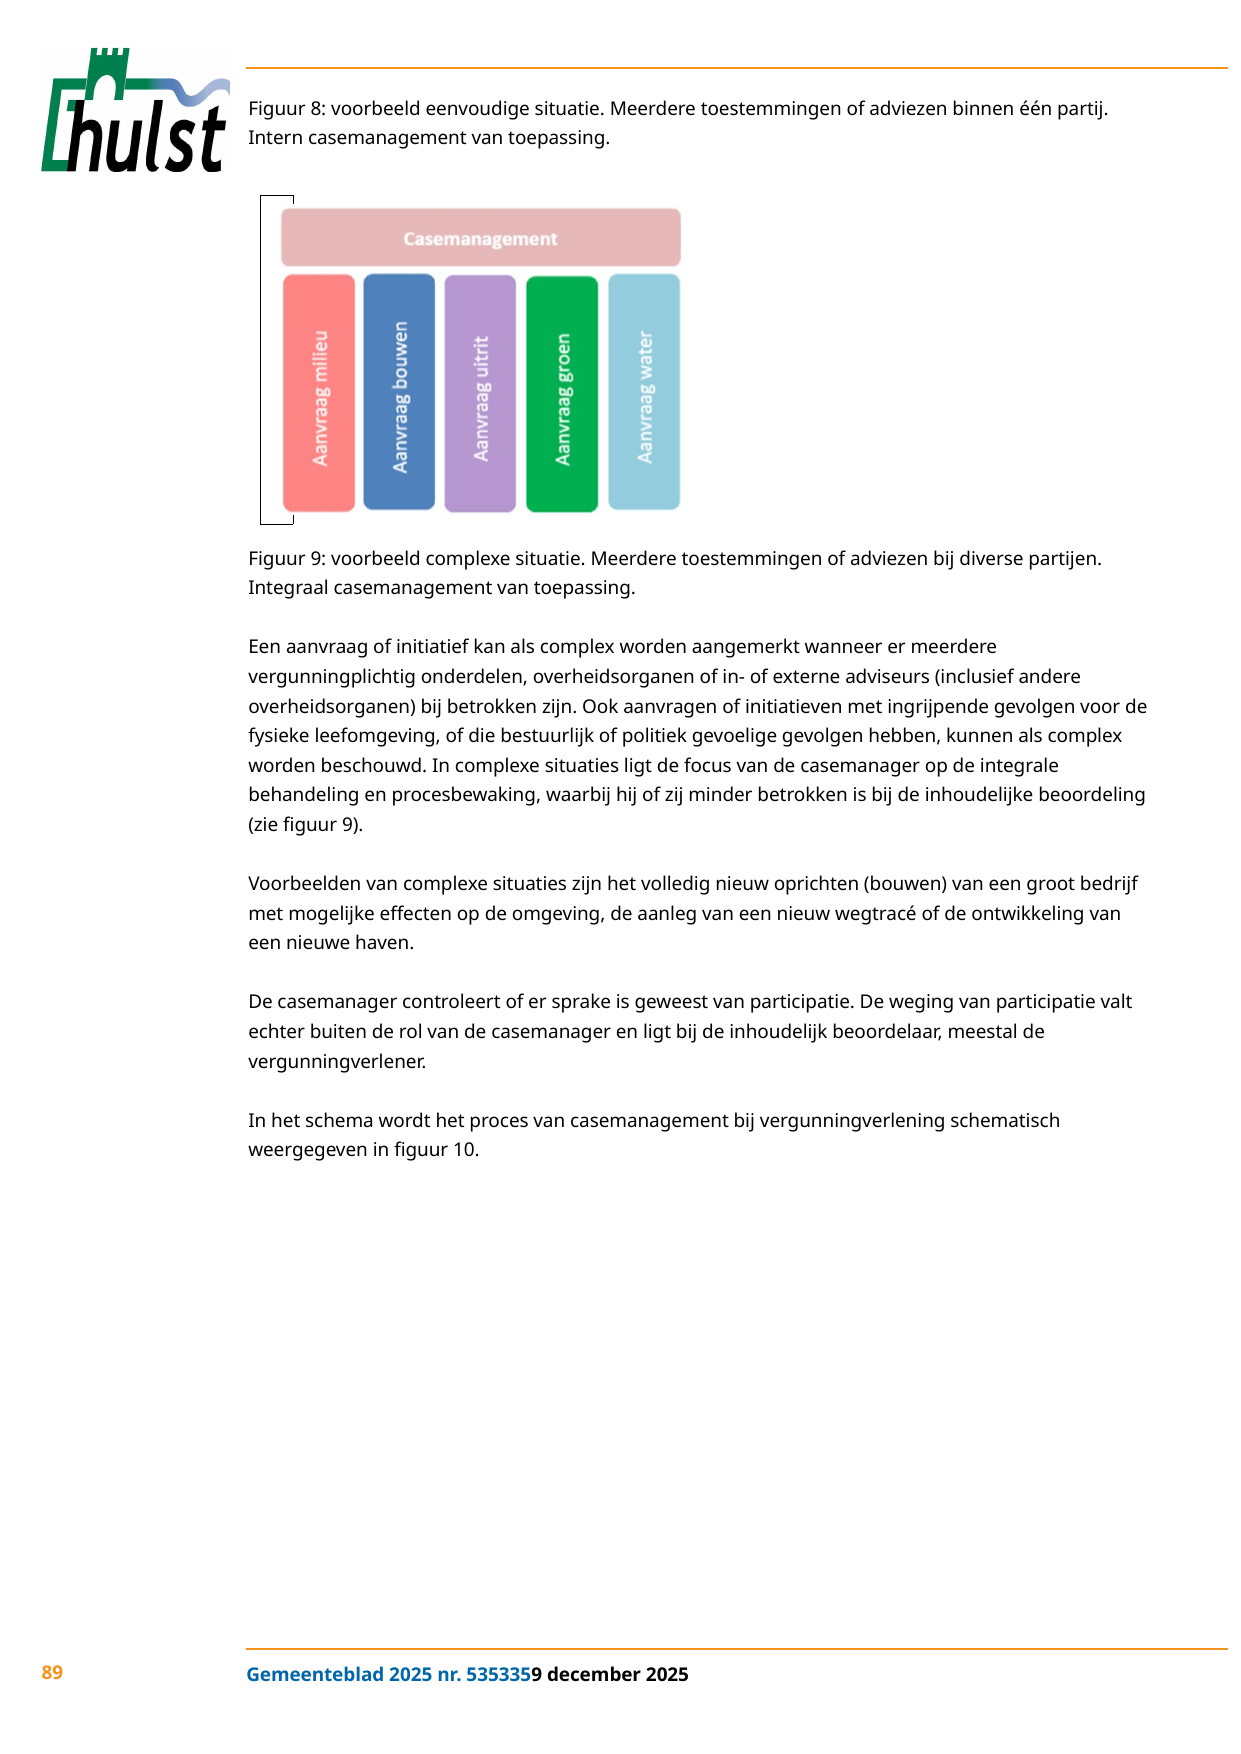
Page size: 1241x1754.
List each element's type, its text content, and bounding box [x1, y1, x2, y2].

picture [41, 47, 231, 172]
text In het schema wordt het proces van casemanagement bij vergunningverlening schematisch weergegeven in figuur 10. [248, 1107, 1152, 1162]
text Figuur 8: voorbeeld eenvoudige situatie. Meerdere toestemmingen of adviezen binnen één partij. Intern casemanagement van toepassing. [248, 95, 1152, 150]
text De casemanager controleert of er sprake is geweest van participatie. De weging van participatie valt echter buiten de rol van de casemanager en ligt bij de inhoudelijk beoordelaar, meestal de vergunningverlener. [248, 989, 1152, 1074]
picture [268, 204, 1173, 515]
text Voorbeelden van complexe situaties zijn het volledig nieuw oprichten (bouwen) van een groot bedrijf met mogelijke effecten op de omgeving, de aanleg van een nieuw wegtracé of de ontwikkeling van een nieuwe haven. [248, 870, 1152, 955]
text Een aanvraag of initiatief kan als complex worden aangemerkt wanneer er meerdere vergunningplichtig onderdelen, overheidsorganen of in- of externe adviseurs (inclusief andere overheidsorganen) bij betrokken zijn. Ook aanvragen of initiatieven met ingrijpende gevolgen voor de fysieke leefomgeving, of die bestuurlijk of politiek gevoelige gevolgen hebben, kunnen als complex worden beschouwd. In complexe situaties ligt de focus van de casemanager op de integrale behandeling en procesbewaking, waarbij hij of zij minder betrokken is bij de inhoudelijke beoordeling (zie figuur 9). [248, 634, 1152, 837]
text Figuur 9: voorbeeld complexe situatie. Meerdere toestemmingen of adviezen bij diverse partijen. Integraal casemanagement van toepassing. [248, 545, 1152, 600]
